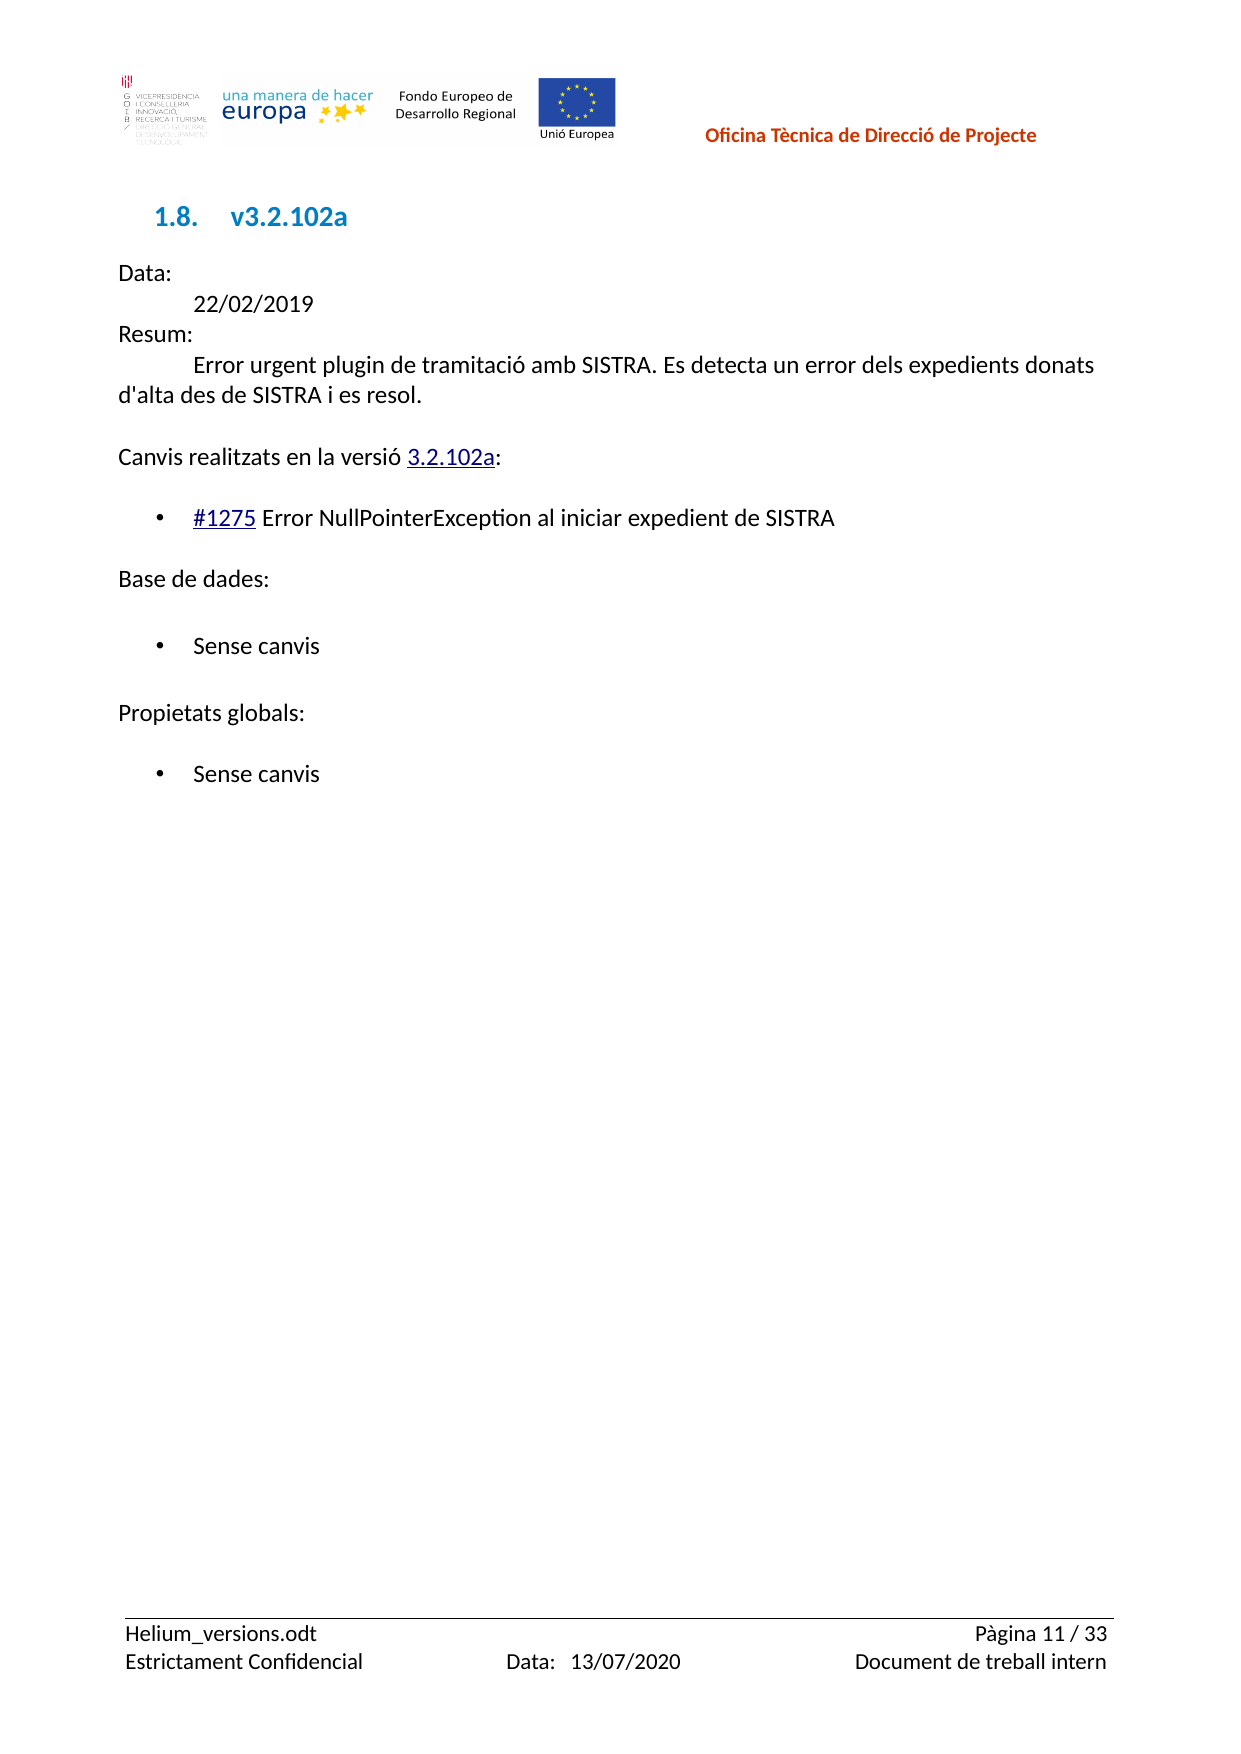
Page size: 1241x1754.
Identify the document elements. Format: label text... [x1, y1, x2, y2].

list Sense canvis [156, 630, 1122, 660]
list Sense canvis [156, 758, 1122, 788]
text Data: [118, 258, 1122, 288]
list #1275 Error NullPointerException al iniciar expedient de SISTRA [156, 502, 1122, 532]
picture [118, 73, 213, 147]
text Canvis realitzats en la versió 3.2.102a: [118, 441, 1122, 471]
picture [219, 73, 621, 147]
text Propietats globals: [118, 697, 1122, 727]
text Error urgent plugin de tramitació amb SISTRA. Es detecta un error dels expedients donats d'alta des de SISTRA i es resol. [118, 349, 1122, 410]
subtitle v3.2.102a [153, 198, 1122, 234]
text Base de dades: [118, 563, 1122, 593]
text Resum: [118, 319, 1122, 349]
text 22/02/2019 [118, 288, 1122, 319]
